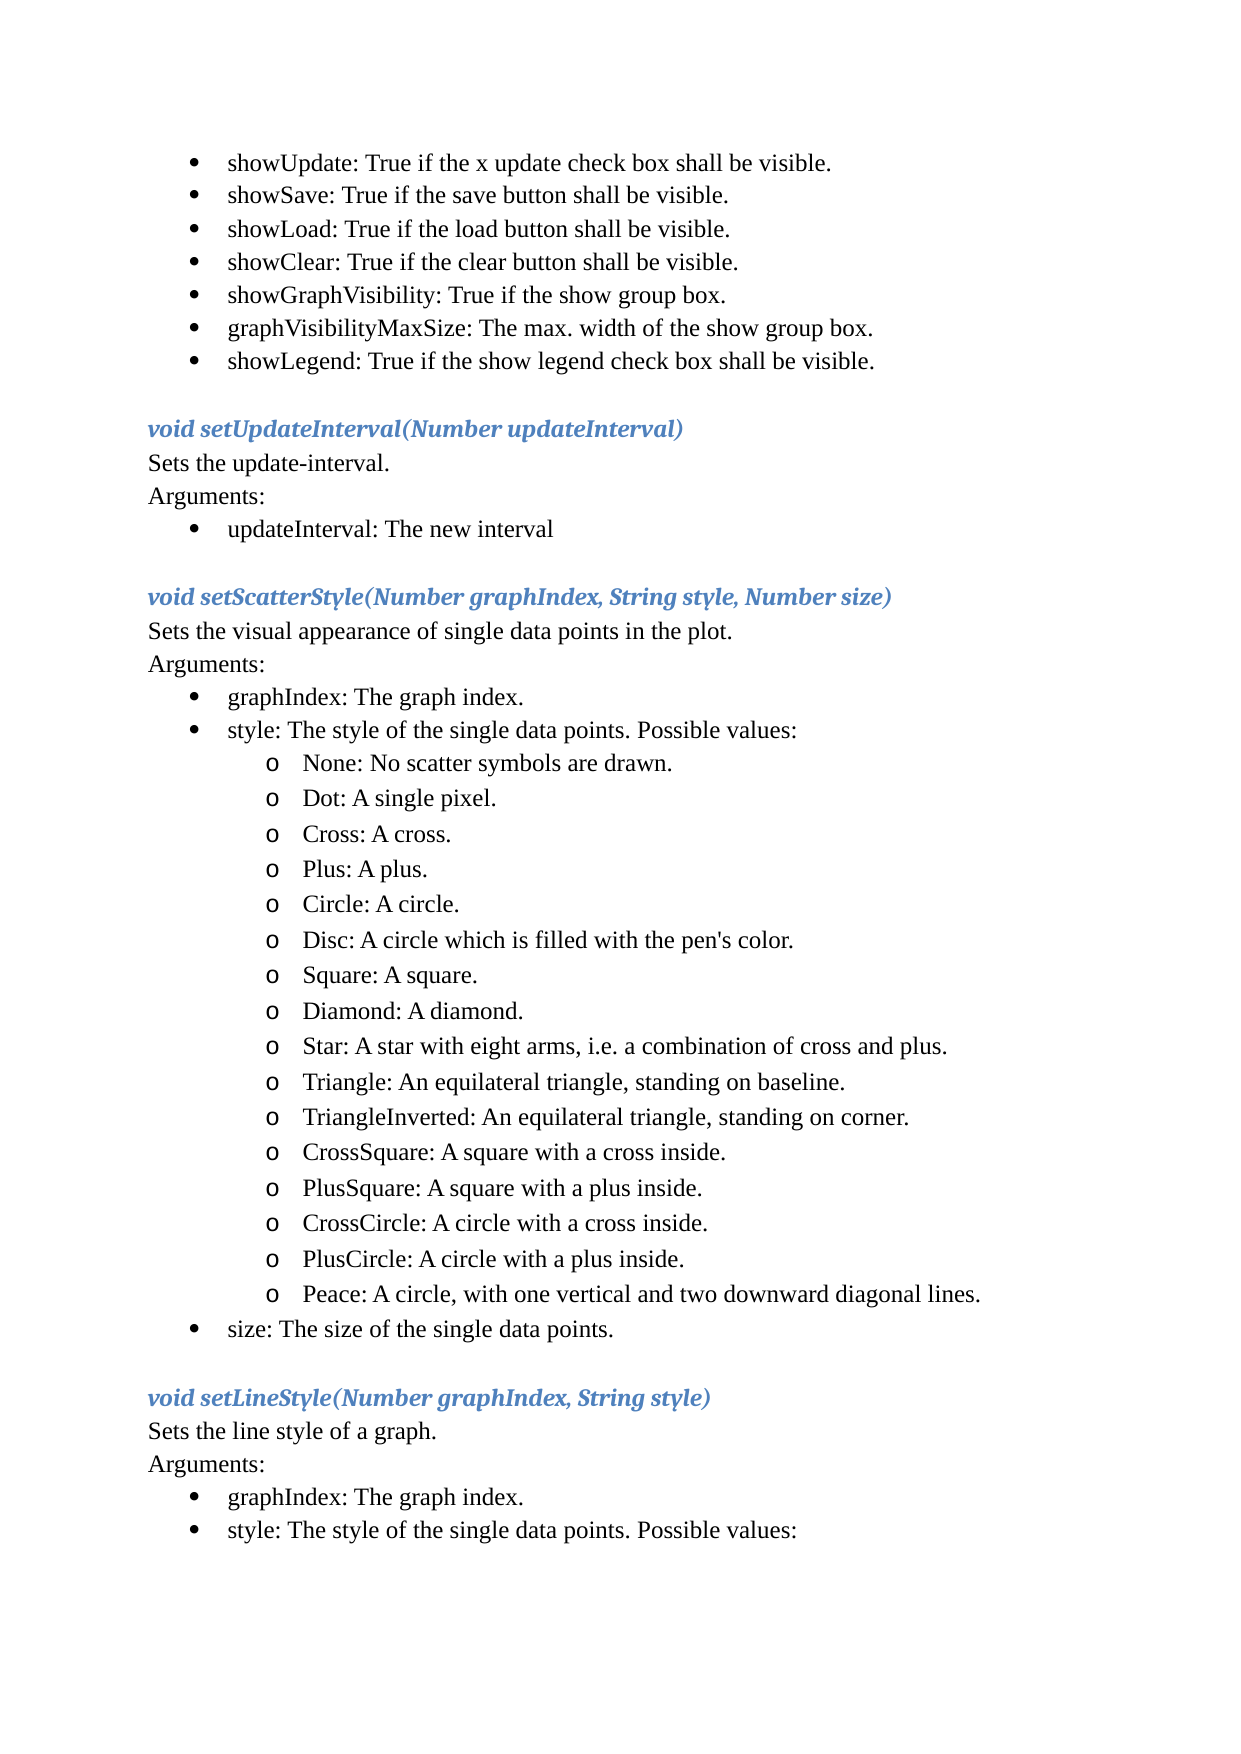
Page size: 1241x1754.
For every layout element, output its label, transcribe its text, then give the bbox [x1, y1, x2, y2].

list None: No scatter symbols are drawn. [265, 748, 1093, 779]
list PlusSquare: A square with a plus inside. [265, 1173, 1093, 1204]
list Circle: A circle. [265, 889, 1093, 920]
list graphIndex: The graph index. [190, 1482, 1093, 1511]
subtitle void setScatterStyle(Number graphIndex, String style, Number size) [148, 583, 1093, 611]
list graphIndex: The graph index. [190, 682, 1093, 711]
list CrossCircle: A circle with a cross inside. [265, 1208, 1093, 1239]
list Star: A star with eight arms, i.e. a combination of cross and plus. [265, 1031, 1093, 1062]
list Cross: A cross. [265, 819, 1093, 849]
text Arguments: [148, 481, 1093, 509]
list size: The size of the single data points. [190, 1314, 1093, 1343]
subtitle void setLineStyle(Number graphIndex, String style) [148, 1383, 1093, 1412]
list CrossSquare: A square with a cross inside. [265, 1137, 1093, 1168]
list PlusCircle: A circle with a plus inside. [265, 1244, 1093, 1274]
text Sets the update-interval. [148, 448, 1093, 476]
list Diamond: A diamond. [265, 996, 1093, 1027]
text Arguments: [148, 649, 1093, 677]
list style: The style of the single data points. Possible values: [190, 715, 1093, 743]
list Triangle: An equilateral triangle, standing on baseline. [265, 1067, 1093, 1097]
list updateInterval: The new interval [190, 514, 1093, 542]
text Arguments: [148, 1449, 1093, 1478]
list showLoad: True if the load button shall be visible. [190, 214, 1093, 242]
text Sets the line style of a graph. [148, 1416, 1093, 1445]
list showLegend: True if the show legend check box shall be visible. [190, 346, 1093, 374]
list Square: A square. [265, 960, 1093, 991]
list graphVisibilityMaxSize: The max. width of the show group box. [190, 313, 1093, 341]
list showGraphVisibility: True if the show group box. [190, 280, 1093, 308]
list showUpdate: True if the x update check box shall be visible. [190, 148, 1093, 176]
list showSave: True if the save button shall be visible. [190, 181, 1093, 209]
list Peace: A circle, with one vertical and two downward diagonal lines. [265, 1279, 1093, 1310]
list showClear: True if the clear button shall be visible. [190, 247, 1093, 275]
subtitle void setUpdateInterval(Number updateInterval) [148, 415, 1093, 443]
list Dot: A single pixel. [265, 783, 1093, 814]
text Sets the visual appearance of single data points in the plot. [148, 616, 1093, 644]
list Disc: A circle which is filled with the pen's color. [265, 925, 1093, 956]
list Plus: A plus. [265, 854, 1093, 885]
list style: The style of the single data points. Possible values: [190, 1516, 1093, 1544]
list TriangleInverted: An equilateral triangle, standing on corner. [265, 1102, 1093, 1133]
